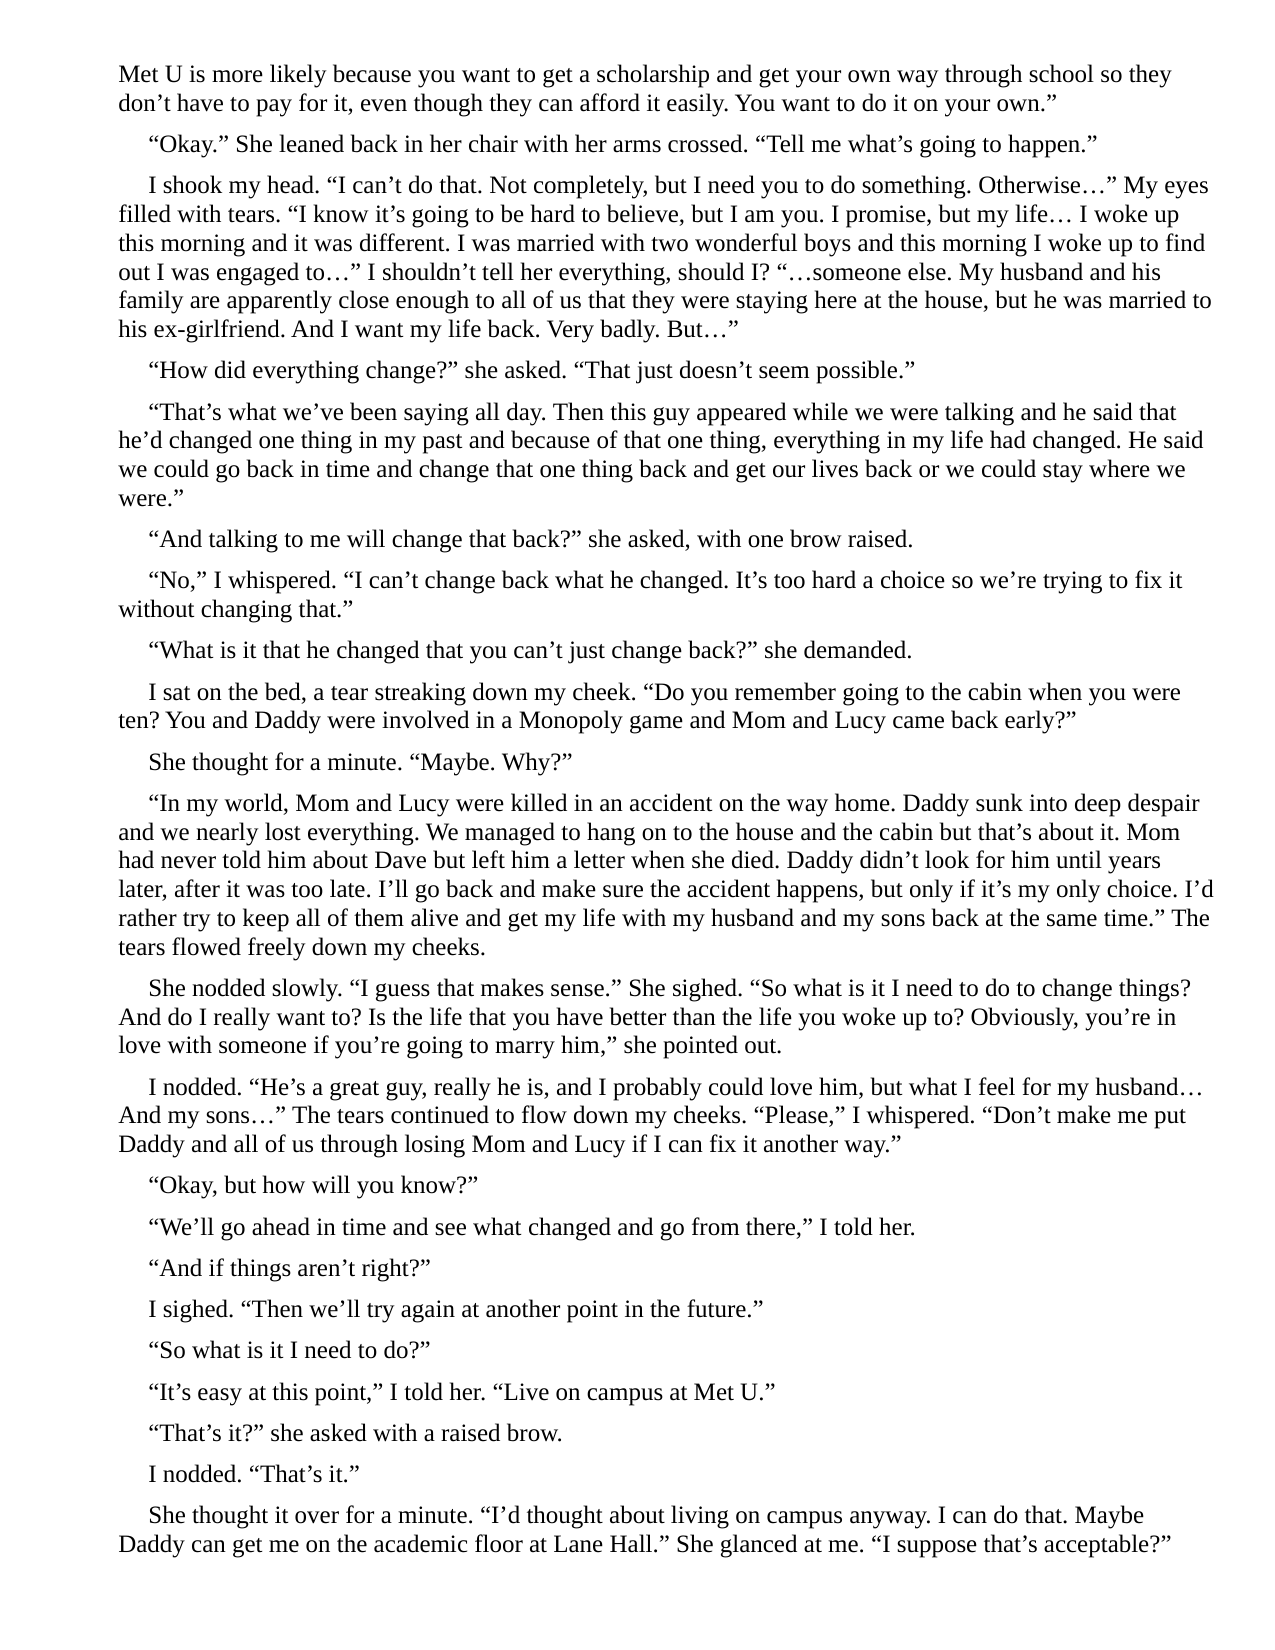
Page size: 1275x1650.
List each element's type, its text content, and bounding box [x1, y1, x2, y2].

text “Okay, but how will you know?” [118, 1170, 1216, 1199]
text “That’s it?” she asked with a raised brow. [118, 1418, 1216, 1447]
text I nodded. “That’s it.” [118, 1459, 1216, 1488]
text I shook my head. “I can’t do that. Not completely, but I need you to do something. Otherwise…” My eyes filled with tears. “I know it’s going to be hard to believe, but I am you. I promise, but my life… I woke up this morning and it was different. I was married with two wonderful boys and this morning I woke up to find out I was engaged to…” I shouldn’t tell her everything, should I? “…someone else. My husband and his family are apparently close enough to all of us that they were staying here at the house, but he was married to his ex-girlfriend. And I want my life back. Very badly. But…” [118, 170, 1216, 343]
text “How did everything change?” she asked. “That just doesn’t seem possible.” [118, 355, 1216, 384]
text “No,” I whispered. “I can’t change back what he changed. It’s too hard a choice so we’re trying to fix it without changing that.” [118, 565, 1216, 623]
text Met U is more likely because you want to get a scholarship and get your own way through school so they don’t have to pay for it, even though they can afford it easily. You want to do it on your own.” [118, 59, 1216, 117]
text She thought for a minute. “Maybe. Why?” [118, 747, 1216, 775]
text I nodded. “He’s a great guy, really he is, and I probably could love him, but what I feel for my husband… And my sons…” The tears continued to flow down my cheeks. “Please,” I whispered. “Don’t make me put Daddy and all of us through losing Mom and Lucy if I can fix it another way.” [118, 1072, 1216, 1158]
text “And talking to me will change that back?” she asked, with one brow raised. [118, 524, 1216, 553]
text “We’ll go ahead in time and see what changed and go from there,” I told her. [118, 1212, 1216, 1240]
text “Okay.” She leaned back in her chair with her arms crossed. “Tell me what’s going to happen.” [118, 129, 1216, 158]
text “That’s what we’ve been saying all day. Then this guy appeared while we were talking and he said that he’d changed one thing in my past and because of that one thing, everything in my life had changed. He said we could go back in time and change that one thing back and get our lives back or we could stay where we were.” [118, 397, 1216, 512]
text “In my world, Mom and Lucy were killed in an accident on the way home. Daddy sunk into deep despair and we nearly lost everything. We managed to hang on to the house and the cabin but that’s about it. Mom had never told him about Dave but left him a letter when she died. Daddy didn’t look for him until years later, after it was too late. I’ll go back and make sure the accident happens, but only if it’s my only choice. I’d rather try to keep all of them alive and get my life with my husband and my sons back at the same time.” The tears flowed freely down my cheeks. [118, 788, 1216, 960]
text I sighed. “Then we’ll try again at another point in the future.” [118, 1294, 1216, 1323]
text I sat on the bed, a tear streaking down my cheek. “Do you remember going to the cabin when you were ten? You and Daddy were involved in a Monopoly game and Mom and Lucy came back early?” [118, 677, 1216, 734]
text She thought it over for a minute. “I’d thought about living on campus anyway. I can do that. Maybe Daddy can get me on the academic floor at Lane Hall.” She glanced at me. “I suppose that’s acceptable?” [118, 1500, 1216, 1558]
text She nodded slowly. “I guess that makes sense.” She sighed. “So what is it I need to do to change things? And do I really want to? Is the life that you have better than the life you woke up to? Obviously, you’re in love with someone if you’re going to marry him,” she pointed out. [118, 973, 1216, 1059]
text “And if things aren’t right?” [118, 1253, 1216, 1282]
text “What is it that he changed that you can’t just change back?” she demanded. [118, 635, 1216, 664]
text “So what is it I need to do?” [118, 1335, 1216, 1364]
text “It’s easy at this point,” I told her. “Live on campus at Met U.” [118, 1377, 1216, 1405]
